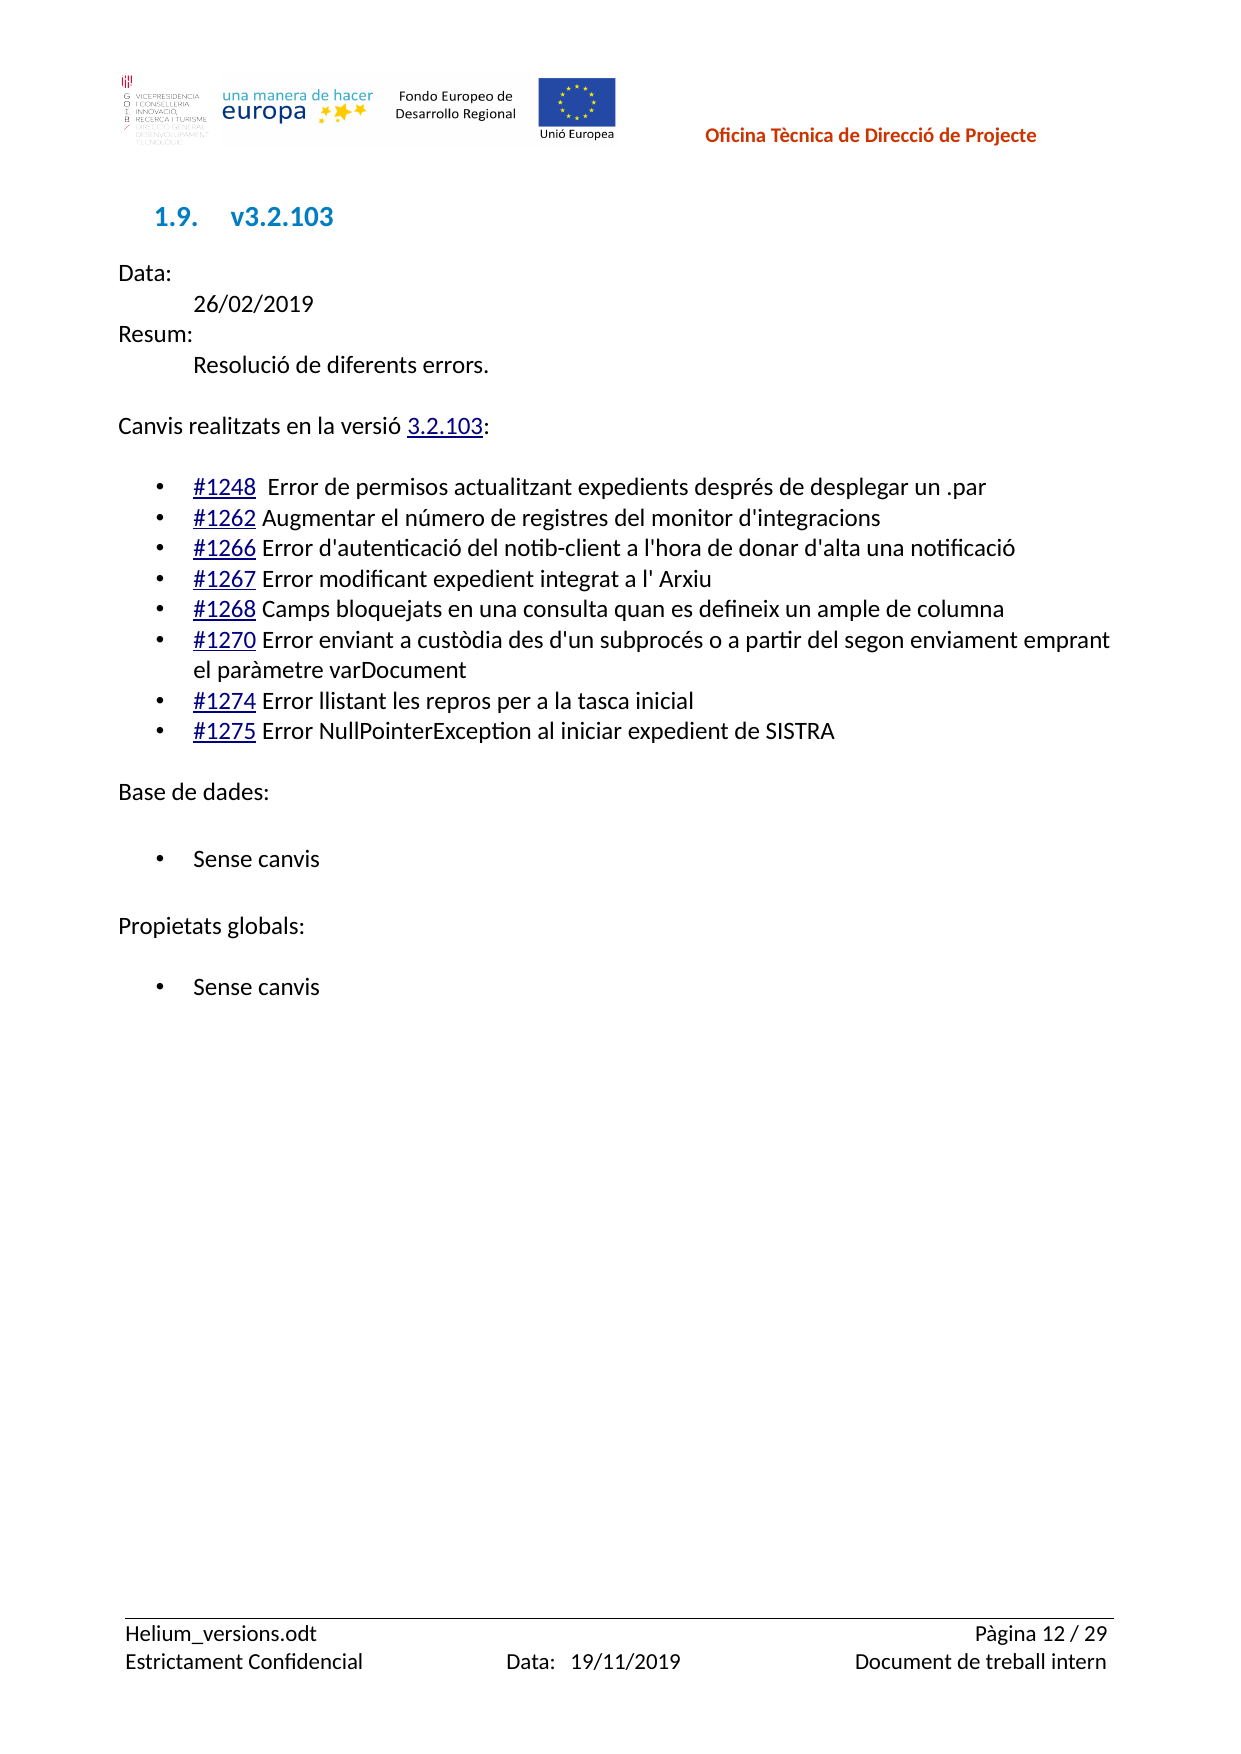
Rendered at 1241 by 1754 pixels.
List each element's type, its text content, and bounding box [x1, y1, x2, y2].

subtitle v3.2.103 [153, 198, 1122, 234]
list #1248 Error de permisos actualitzant expedients després de desplegar un .par [156, 471, 1122, 502]
text Canvis realitzats en la versió 3.2.103: [118, 410, 1122, 441]
text Propietats globals: [118, 910, 1122, 941]
list Sense canvis [156, 971, 1122, 1002]
list #1270 Error enviant a custòdia des d'un subprocés o a partir del segon enviament emprant el paràmetre varDocument [156, 624, 1122, 685]
list #1268 Camps bloquejats en una consulta quan es defineix un ample de columna [156, 593, 1122, 624]
text Resolució de diferents errors. [118, 349, 1122, 380]
list #1275 Error NullPointerException al iniciar expedient de SISTRA [156, 715, 1122, 746]
list #1266 Error d'autenticació del notib-client a l'hora de donar d'alta una notificació [156, 532, 1122, 563]
list #1262 Augmentar el número de registres del monitor d'integracions [156, 502, 1122, 532]
list #1274 Error llistant les repros per a la tasca inicial [156, 685, 1122, 715]
picture [219, 73, 621, 147]
text Resum: [118, 319, 1122, 349]
list #1267 Error modificant expedient integrat a l' Arxiu [156, 563, 1122, 593]
list Sense canvis [156, 843, 1122, 874]
text Base de dades: [118, 776, 1122, 807]
text Data: [118, 258, 1122, 288]
text 26/02/2019 [118, 288, 1122, 319]
picture [118, 73, 213, 147]
